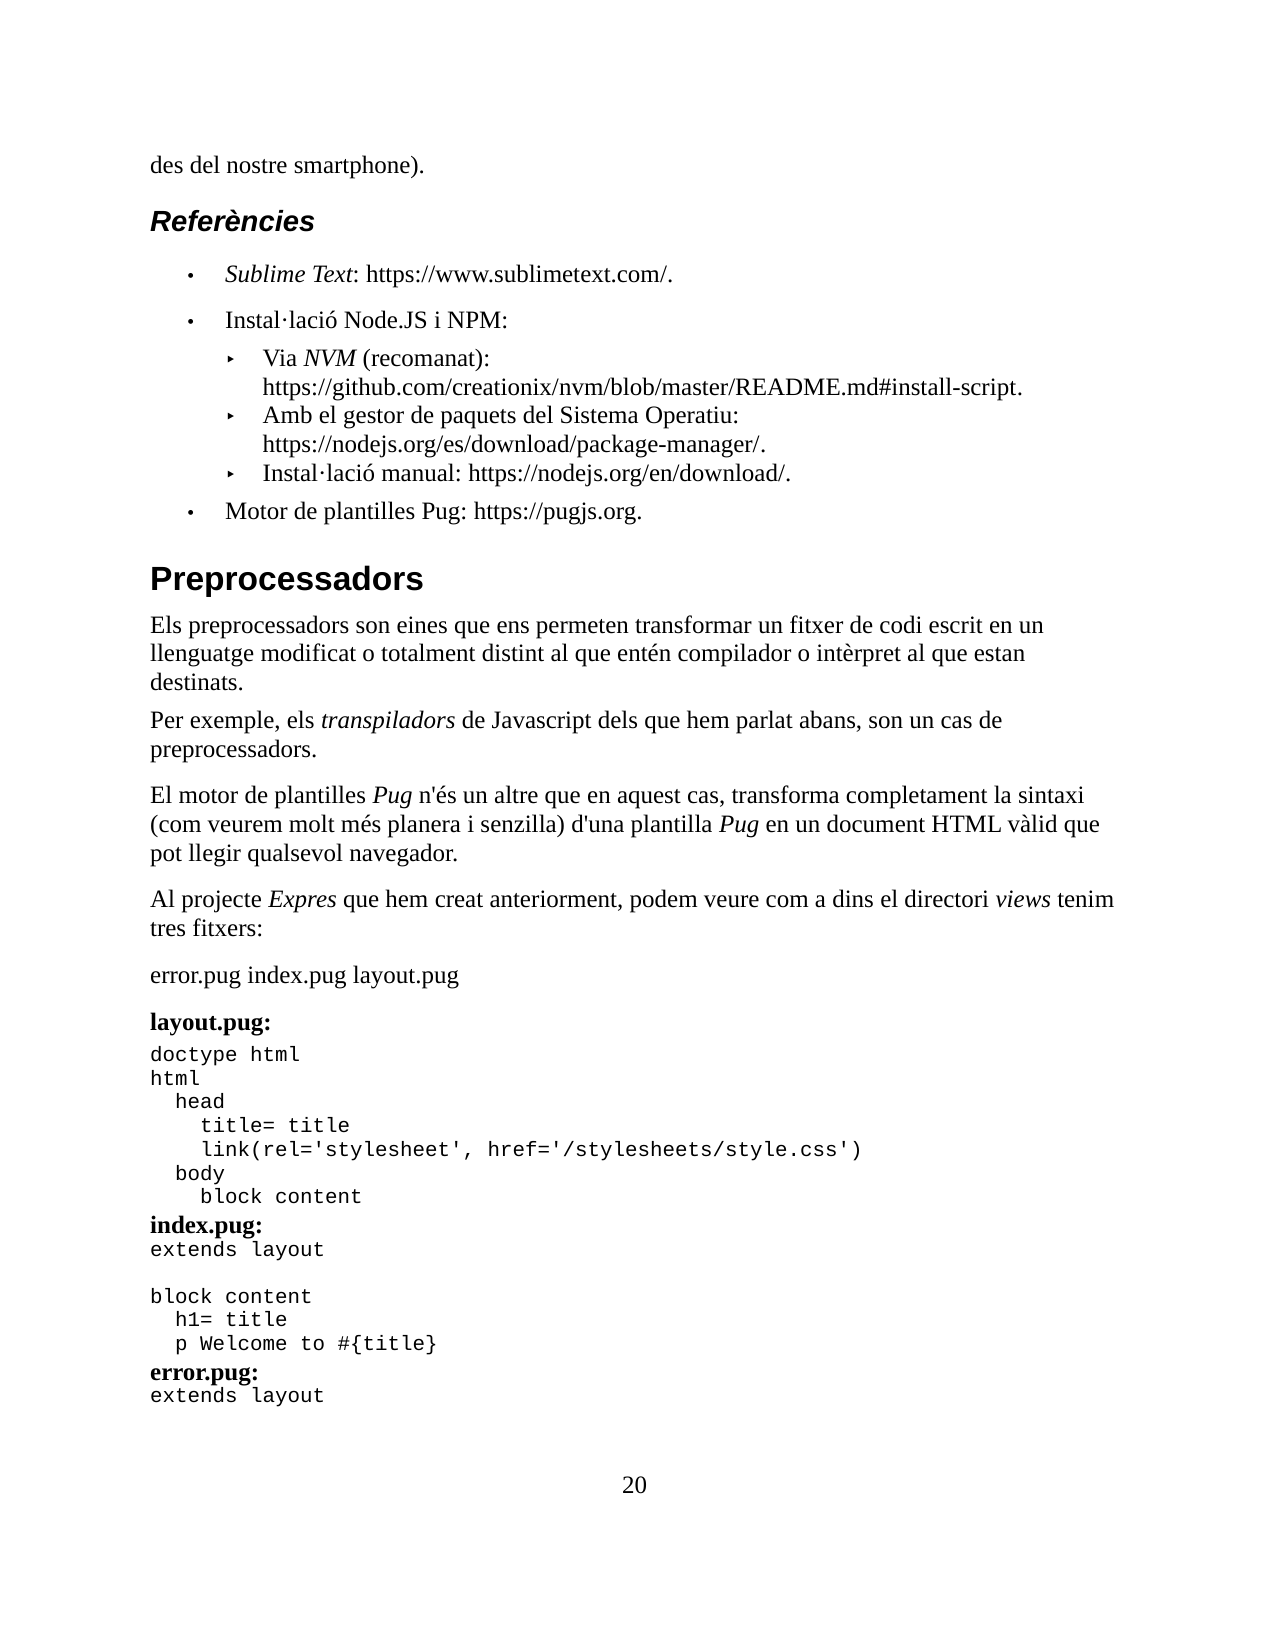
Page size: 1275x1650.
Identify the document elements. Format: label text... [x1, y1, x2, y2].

list Via NVM (recomanat): https://github.com/creationix/nvm/blob/master/README.md#install-script. [225, 343, 1125, 401]
text block content [150, 1286, 1125, 1309]
list Instal·lació Node.JS i NPM: [187, 305, 1125, 334]
list Amb el gestor de paquets del Sistema Operatiu: https://nodejs.org/es/download/package-manager/. [225, 401, 1125, 458]
list Instal·lació manual: https://nodejs.org/en/download/. [225, 458, 1125, 487]
subtitle Preprocessadors [150, 558, 1125, 597]
text Al projecte Expres que hem creat anteriorment, podem veure com a dins el directori views tenim tres fitxers: [150, 884, 1125, 942]
text error.pug: [150, 1357, 1125, 1386]
text Per exemple, els transpiladors de Javascript dels que hem parlat abans, son un cas de preprocessadors. [150, 705, 1125, 762]
text title= title [150, 1115, 1125, 1139]
text El motor de plantilles Pug n'és un altre que en aquest cas, transforma completament la sintaxi (com veurem molt més planera i senzilla) d'una plantilla Pug en un document HTML vàlid que pot llegir qualsevol navegador. [150, 780, 1125, 867]
text p Welcome to #{title} [150, 1333, 1125, 1357]
text Els preprocessadors son eines que ens permeten transformar un fitxer de codi escrit en un llenguatge modificat o totalment distint al que entén compilador o intèrpret al que estan destinats. [150, 610, 1125, 696]
text block content [150, 1186, 1125, 1210]
text layout.pug: [150, 1007, 1125, 1035]
text error.pug index.pug layout.pug [150, 960, 1125, 989]
text link(rel='stylesheet', href='/stylesheets/style.css') [150, 1139, 1125, 1162]
list Motor de plantilles Pug: https://pugjs.org. [187, 496, 1125, 524]
text body [150, 1162, 1125, 1186]
text doctype html [150, 1044, 1125, 1068]
text index.pug: [150, 1210, 1125, 1238]
text extends layout [150, 1238, 1125, 1262]
text extends layout [150, 1386, 1125, 1409]
text des del nostre smartphone). [150, 150, 1125, 179]
text h1= title [150, 1309, 1125, 1333]
text html [150, 1068, 1125, 1092]
subtitle Referències [150, 204, 1125, 237]
list Sublime Text: https://www.sublimetext.com/. [187, 259, 1125, 287]
text head [150, 1092, 1125, 1115]
